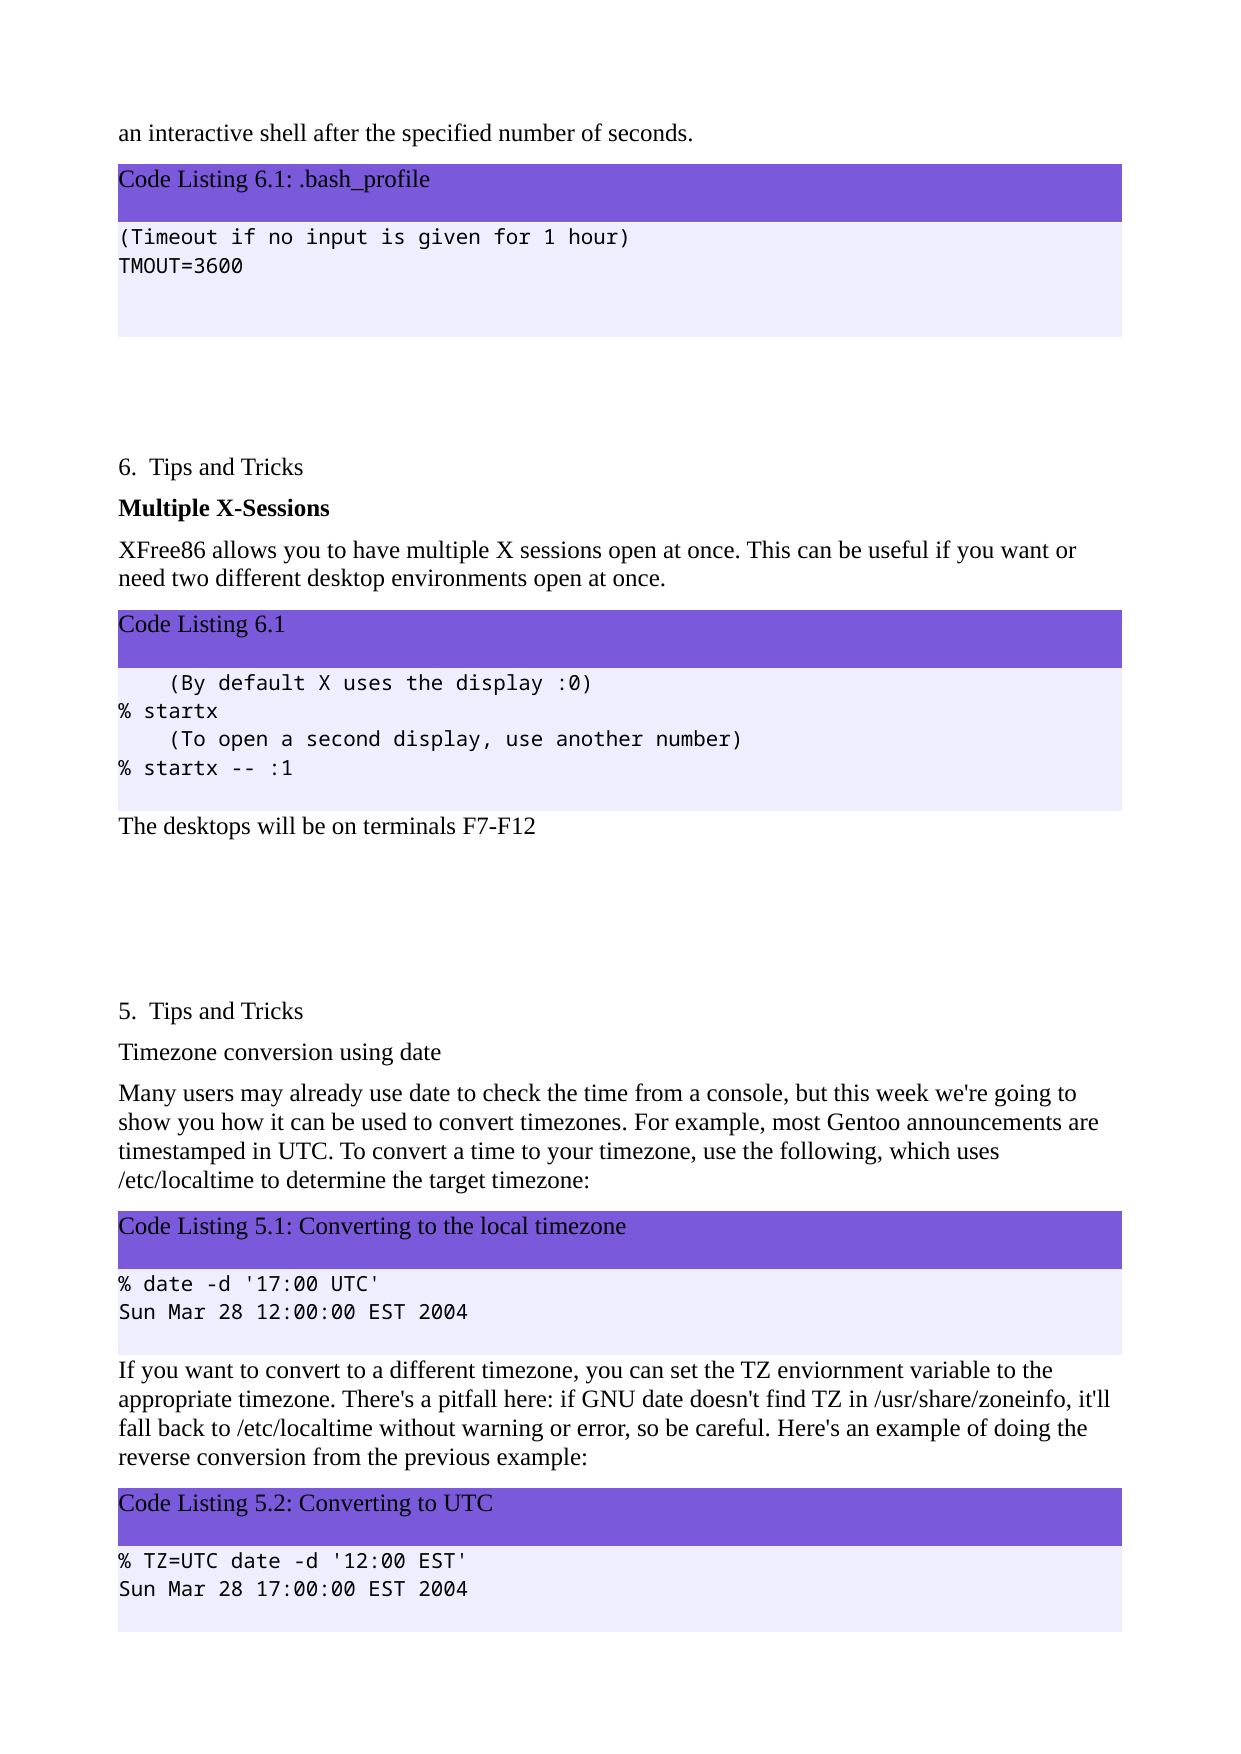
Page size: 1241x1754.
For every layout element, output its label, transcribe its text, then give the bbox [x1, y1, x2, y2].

table_header Code Listing 6.1: .bash_profile [118, 164, 1122, 222]
table_cell (Timeout if no input is given for 1 hour) TMOUT=3600 [118, 223, 1122, 337]
text If you want to convert to a different timezone, you can set the TZ enviornment variable to the appropriate timezone. There's a pitfall here: if GNU date doesn't find TZ in /usr/share/zoneinfo, it'll fall back to /etc/localtime without warning or error, so be careful. Here's an example of doing the reverse conversion from the previous example: [118, 1355, 1122, 1470]
text The desktops will be on terminals F7-F12 [118, 811, 1122, 840]
text Multiple X-Sessions [118, 493, 1122, 522]
table_cell (By default X uses the display :0) % startx (To open a second display, use another number) % startx -- :1 [118, 668, 1122, 811]
table_header Code Listing 5.1: Converting to the local timezone [118, 1211, 1122, 1269]
table_header Code Listing 6.1 [118, 610, 1122, 668]
table_cell % TZ=UTC date -d '12:00 EST' Sun Mar 28 17:00:00 EST 2004 [118, 1546, 1122, 1632]
text 6. Tips and Tricks [118, 452, 1122, 481]
text 5. Tips and Tricks [118, 996, 1122, 1025]
text an interactive shell after the specified number of seconds. [118, 118, 1122, 147]
text XFree86 allows you to have multiple X sessions open at once. This can be useful if you want or need two different desktop environments open at once. [118, 535, 1122, 592]
text Many users may already use date to check the time from a console, but this week we're going to show you how it can be used to convert timezones. For example, most Gentoo announcements are timestamped in UTC. To convert a time to your timezone, use the following, which uses /etc/localtime to determine the target timezone: [118, 1078, 1122, 1193]
text Timezone conversion using date [118, 1037, 1122, 1066]
table_header Code Listing 5.2: Converting to UTC [118, 1488, 1122, 1546]
table_cell % date -d '17:00 UTC' Sun Mar 28 12:00:00 EST 2004 [118, 1269, 1122, 1355]
